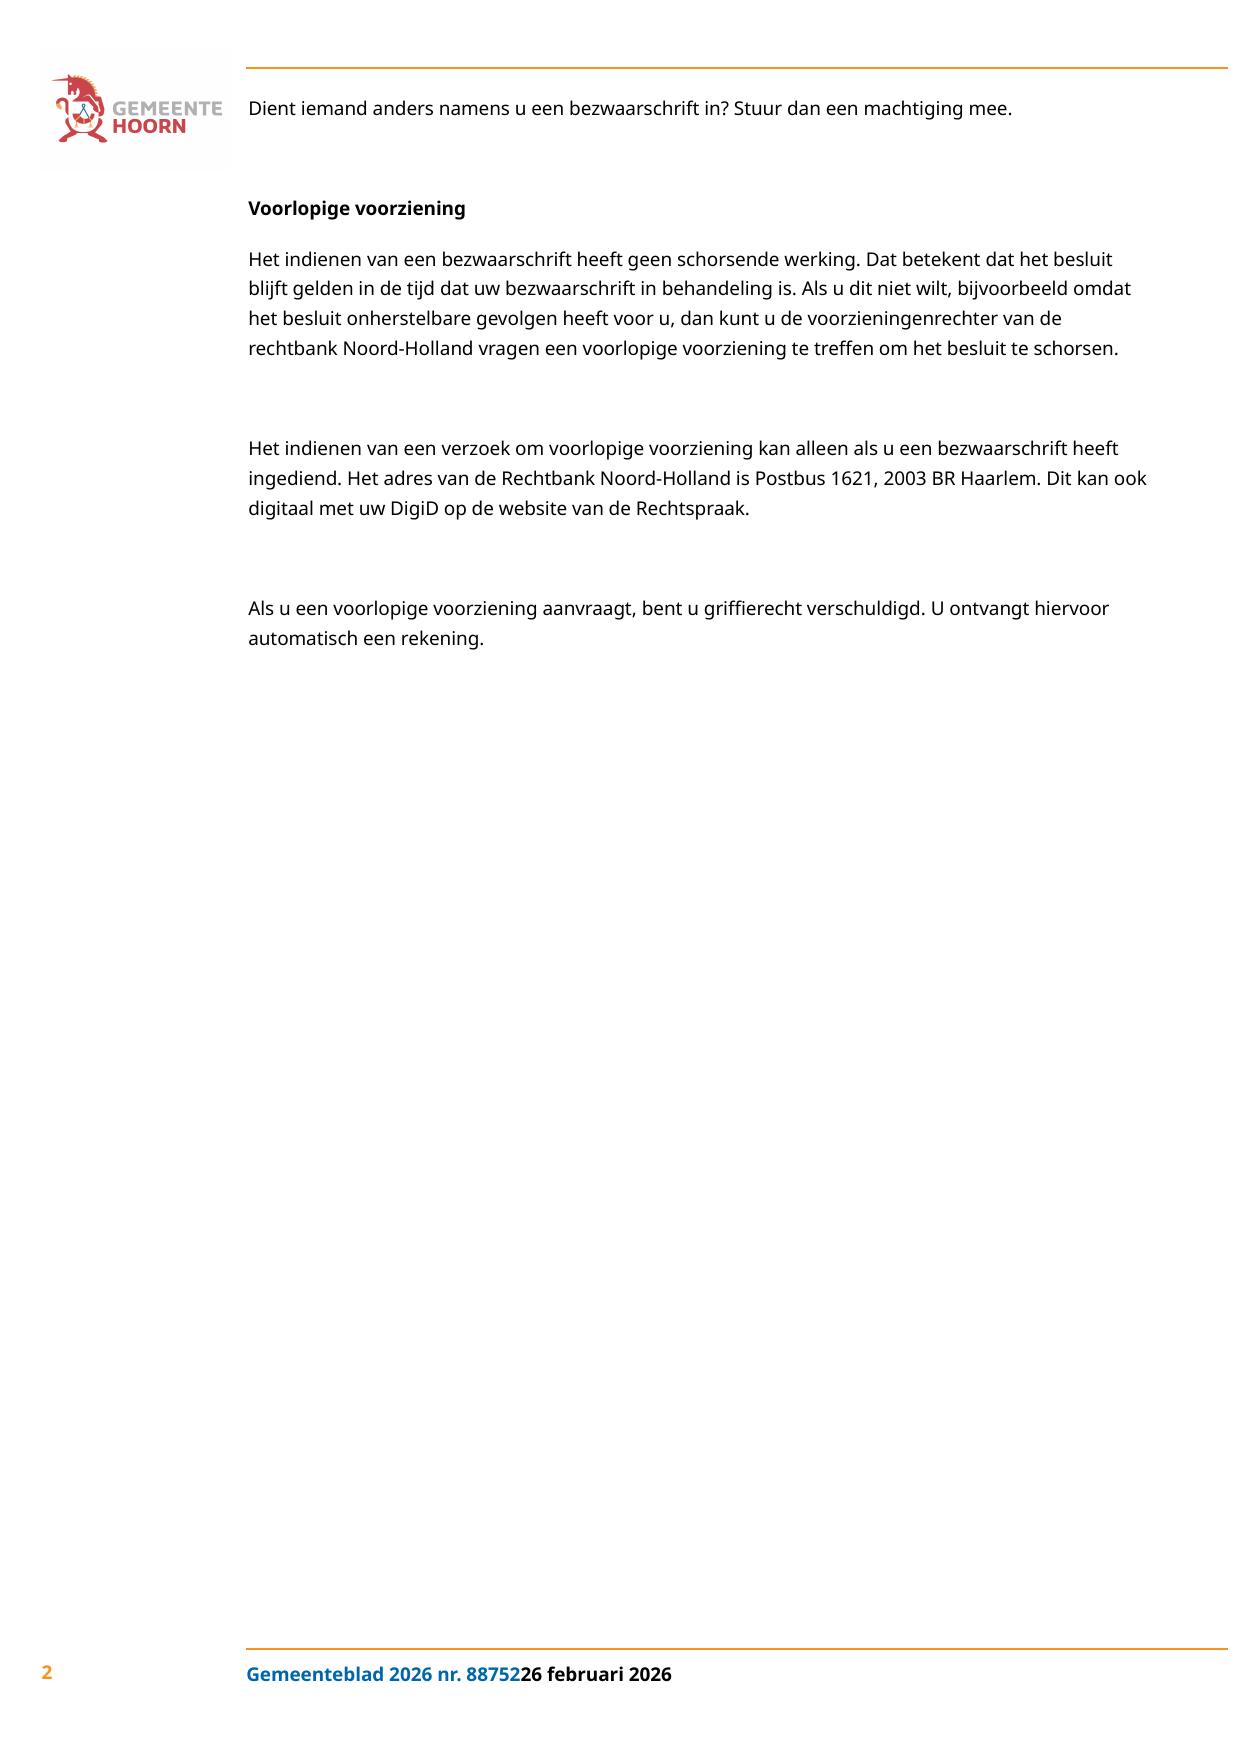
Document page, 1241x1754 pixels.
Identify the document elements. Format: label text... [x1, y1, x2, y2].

picture [41, 47, 231, 172]
text Voorlopige voorziening [248, 196, 1152, 221]
text Het indienen van een bezwaarschrift heeft geen schorsende werking. Dat betekent dat het besluit blijft gelden in de tijd dat uw bezwaarschrift in behandeling is. Als u dit niet wilt, bijvoorbeeld omdat het besluit onherstelbare gevolgen heeft voor u, dan kunt u de voorzieningenrechter van de rechtbank Noord-Holland vragen een voorlopige voorziening te treffen om het besluit te schorsen. [248, 246, 1152, 361]
text Als u een voorlopige voorziening aanvraagt, bent u griffierecht verschuldigd. U ontvangt hiervoor automatisch een rekening. [248, 596, 1152, 651]
text Dient iemand anders namens u een bezwaarschrift in? Stuur dan een machtiging mee. [248, 95, 1152, 121]
text Het indienen van een verzoek om voorlopige voorziening kan alleen als u een bezwaarschrift heeft ingediend. Het adres van de Rechtbank Noord-Holland is Postbus 1621, 2003 BR Haarlem. Dit kan ook digitaal met uw DigiD op de website van de Rechtspraak. [248, 436, 1152, 521]
